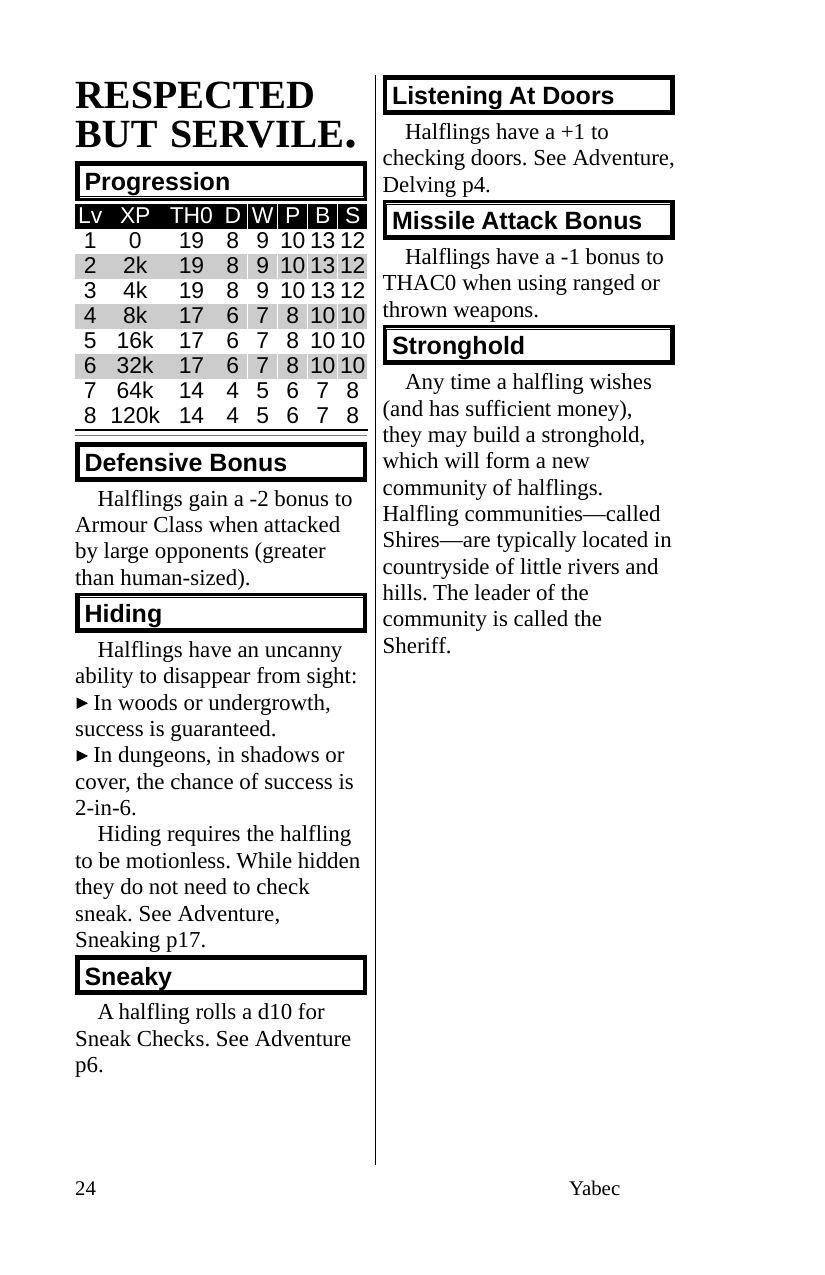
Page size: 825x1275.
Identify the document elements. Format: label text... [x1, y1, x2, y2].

table_cell 5 [248, 404, 277, 429]
table_cell 14 [165, 379, 218, 404]
table_cell 10 [308, 329, 337, 354]
table_cell 12 [338, 279, 367, 304]
table_cell 6 [278, 379, 307, 404]
table_cell 2 [75, 254, 105, 279]
table_header D [218, 204, 247, 229]
table_cell 7 [248, 329, 277, 354]
table_cell 13 [308, 229, 337, 254]
table_cell 7 [308, 379, 337, 404]
subtitle Listening at Doors [387, 80, 670, 110]
table_cell 5 [75, 329, 105, 354]
table_cell 9 [248, 229, 277, 254]
table_cell 7 [75, 379, 105, 404]
table_cell 7 [308, 404, 337, 429]
table_header XP [105, 204, 165, 229]
table_cell 17 [165, 329, 218, 354]
table_cell 64k [105, 379, 165, 404]
subtitle Hiding [80, 598, 363, 628]
table_cell 8 [338, 404, 367, 429]
text Halflings gain a -2 bonus to Armour Class when attacked by large opponents (greater than human-sized). [75, 484, 367, 590]
table_cell 7 [248, 304, 277, 329]
table_cell 1 [75, 229, 105, 254]
table_cell 10 [338, 354, 367, 379]
table_cell 6 [75, 354, 105, 379]
table_cell 10 [278, 279, 307, 304]
table_cell 9 [248, 254, 277, 279]
text A halfling rolls a d10 for Sneak Checks. See Adventure p3. [75, 998, 367, 1077]
table_header B [308, 204, 337, 229]
table_cell 8 [218, 229, 247, 254]
table_cell 8 [278, 329, 307, 354]
table_cell 3 [75, 279, 105, 304]
table_cell 16k [105, 329, 165, 354]
table_cell 10 [338, 329, 367, 354]
table_cell 19 [165, 254, 218, 279]
subtitle Missile Attack Bonus [387, 205, 670, 235]
subtitle Defensive Bonus [80, 447, 363, 477]
text Hiding requires the halfling to be motionless. While hidden they do not need to check sneak. See Adventure, Sneaking p10. [75, 821, 367, 952]
list In dungeons, in shadows or cover, the chance of success is 2-in-6. [75, 741, 367, 821]
table_cell 8 [75, 404, 105, 429]
table_cell 2k [105, 254, 165, 279]
table_cell 10 [308, 304, 337, 329]
table_cell 19 [165, 279, 218, 304]
table_cell 9 [248, 279, 277, 304]
table_header P [278, 204, 307, 229]
table_cell 17 [165, 304, 218, 329]
table_cell 6 [218, 304, 247, 329]
table_cell 14 [165, 404, 218, 429]
table_cell 120k [105, 404, 165, 429]
table_cell 10 [278, 254, 307, 279]
list In woods or undergrowth, success is guaranteed. [75, 689, 367, 741]
table_cell 8k [105, 304, 165, 329]
table_cell 10 [308, 354, 337, 379]
table_cell 13 [308, 279, 337, 304]
table_header Lv [75, 204, 105, 229]
table_cell 12 [338, 254, 367, 279]
table_cell 8 [338, 379, 367, 404]
text Halflings have a -1 bonus to THAC0 when using ranged or thrown weapons. [382, 243, 675, 322]
table_cell 17 [165, 354, 218, 379]
text Halflings have a +1 to checking doors. See Adventure, Delving p3. [382, 118, 675, 197]
table_cell 6 [218, 329, 247, 354]
table_cell 32k [105, 354, 165, 379]
subtitle Progression [80, 166, 363, 196]
table_cell 4 [218, 404, 247, 429]
table_cell 8 [278, 354, 307, 379]
table_cell 8 [278, 304, 307, 329]
subtitle Stronghold [387, 330, 670, 360]
table_cell 10 [338, 304, 367, 329]
text Halflings have an uncanny ability to disappear from sight: [75, 636, 367, 689]
table_cell 8 [218, 254, 247, 279]
table_cell 10 [278, 229, 307, 254]
table_cell 7 [248, 354, 277, 379]
table_cell 19 [165, 229, 218, 254]
table_cell 12 [338, 229, 367, 254]
table_header S [338, 204, 367, 229]
table_cell 4 [75, 304, 105, 329]
table_cell 8 [218, 279, 247, 304]
subtitle Sneaky [80, 960, 363, 990]
table_header W [248, 204, 277, 229]
text respected but servile. [75, 75, 367, 158]
table_cell 4k [105, 279, 165, 304]
table_header TH0 [165, 204, 218, 229]
table_cell 6 [218, 354, 247, 379]
table_cell 6 [278, 404, 307, 429]
table_cell 4 [218, 379, 247, 404]
table_cell 0 [105, 229, 165, 254]
table_cell 13 [308, 254, 337, 279]
table_cell 5 [248, 379, 277, 404]
text Any time a halfling wishes (and has sufficient money), they may build a stronghold, which will form a new community of halflings. Halfling communities—called Shires—are typically located in countryside of little rivers and hills. The leader of the community is called the Sheriff. [382, 368, 675, 658]
